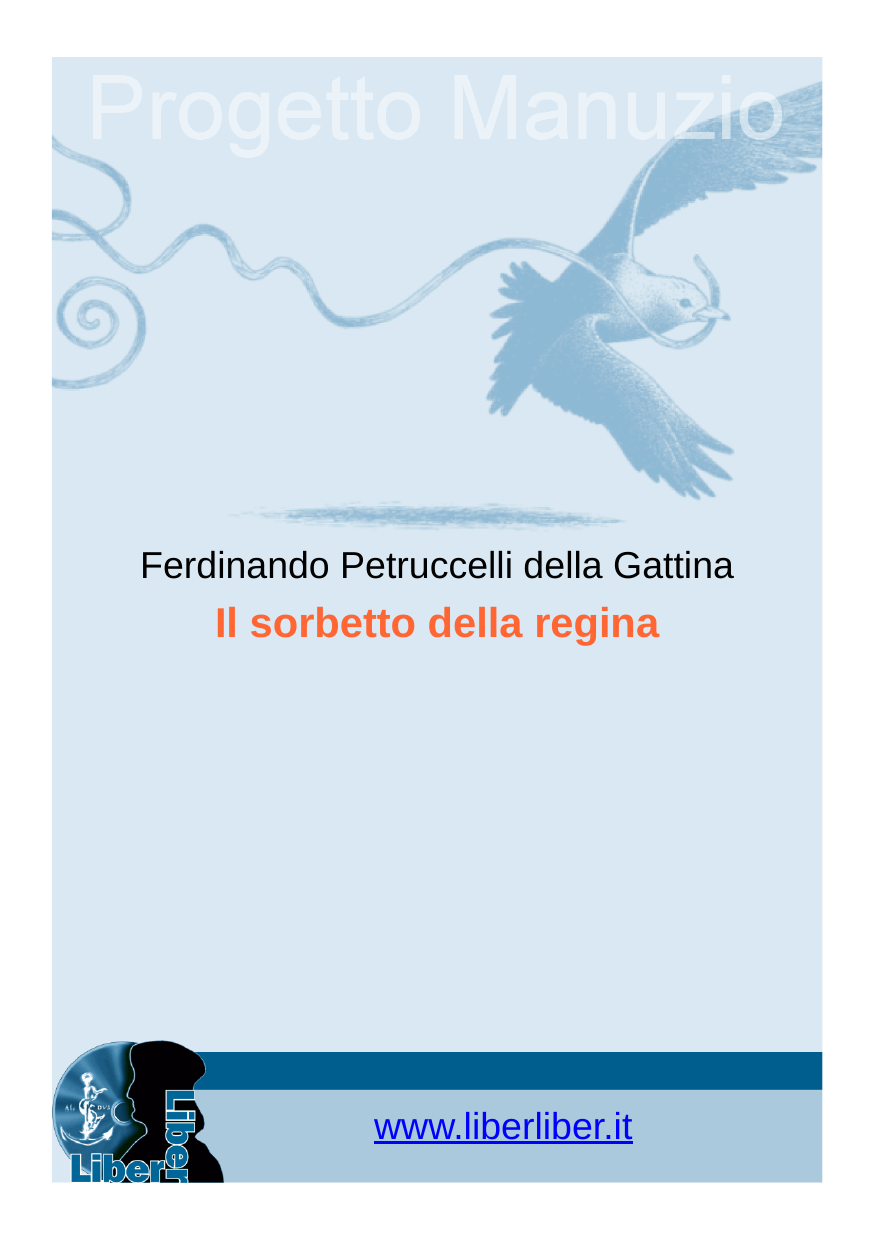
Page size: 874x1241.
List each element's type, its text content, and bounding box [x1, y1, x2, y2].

picture [120, 1175, 134, 1183]
picture [51, 57, 823, 1183]
text www.liberliber.it [328, 1104, 679, 1147]
